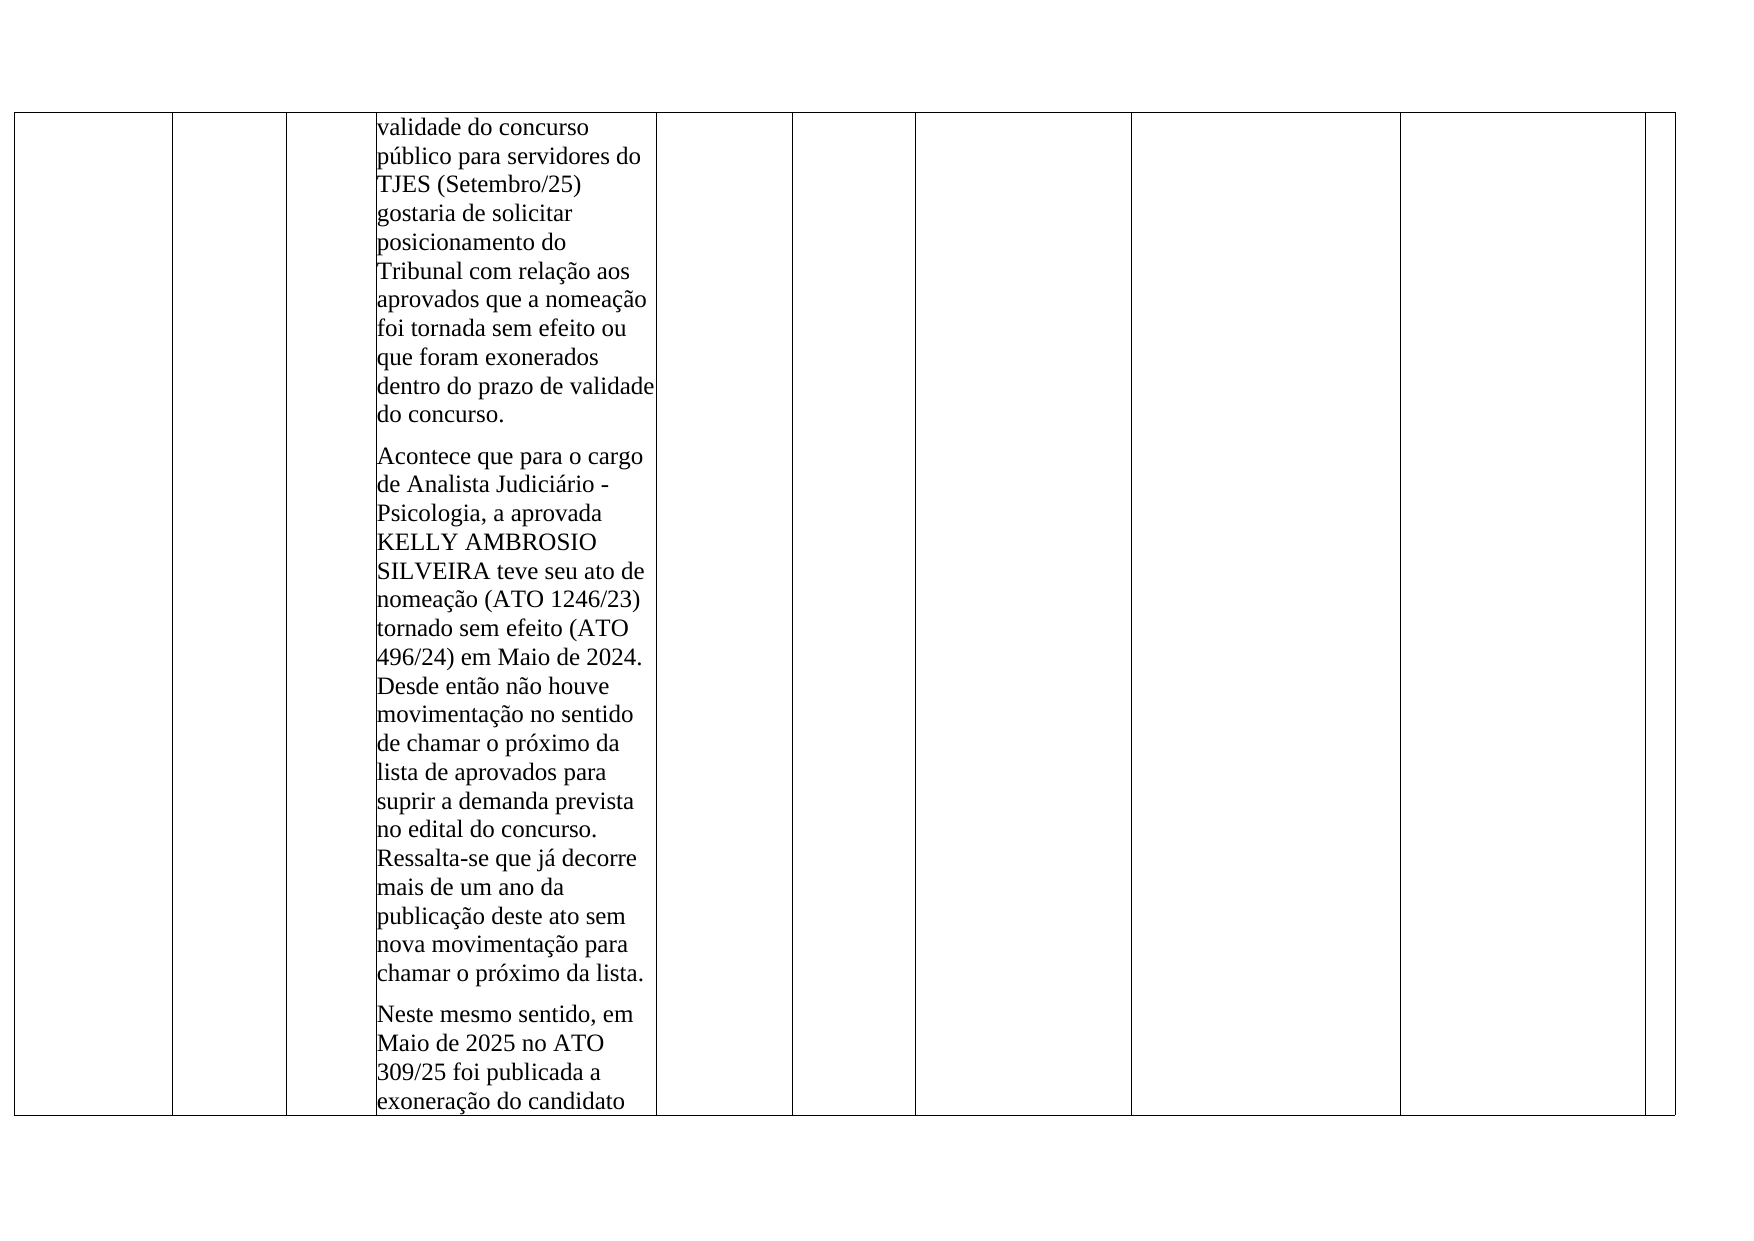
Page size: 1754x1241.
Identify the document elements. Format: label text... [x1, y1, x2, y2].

table_cell [793, 113, 915, 1114]
table_cell [1132, 113, 1400, 1114]
table_cell [1646, 113, 1675, 1114]
table_cell [916, 113, 1131, 1114]
table_cell [15, 113, 172, 1114]
table_cell validade do concurso público para servidores do TJES (Setembro/25) gostaria de solicitar posicionamento do Tribunal com relação aos aprovados que a nomeação foi tornada sem efeito ou que foram exonerados dentro do prazo de validade do concurso. Acontece que para o cargo de Analista Judiciário - Psicologia, a aprovada KELLY AMBROSIO SILVEIRA teve seu ato de nomeação (ATO 1246/23) tornado sem efeito (ATO 496/24) em Maio de 2024. Desde então não houve movimentação no sentido de chamar o próximo da lista de aprovados para suprir a demanda prevista no edital do concurso. Ressalta-se que já decorre mais de um ano da publicação deste ato sem nova movimentação para chamar o próximo da lista. Neste mesmo sentido, em Maio de 2025 no ATO 309/25 foi publicada a exoneração do candidato [377, 113, 656, 1114]
table_cell [657, 113, 792, 1114]
table_cell [287, 113, 376, 1114]
table_cell [173, 113, 286, 1114]
table_cell [1676, 112, 1745, 1114]
table_cell [1401, 113, 1645, 1114]
